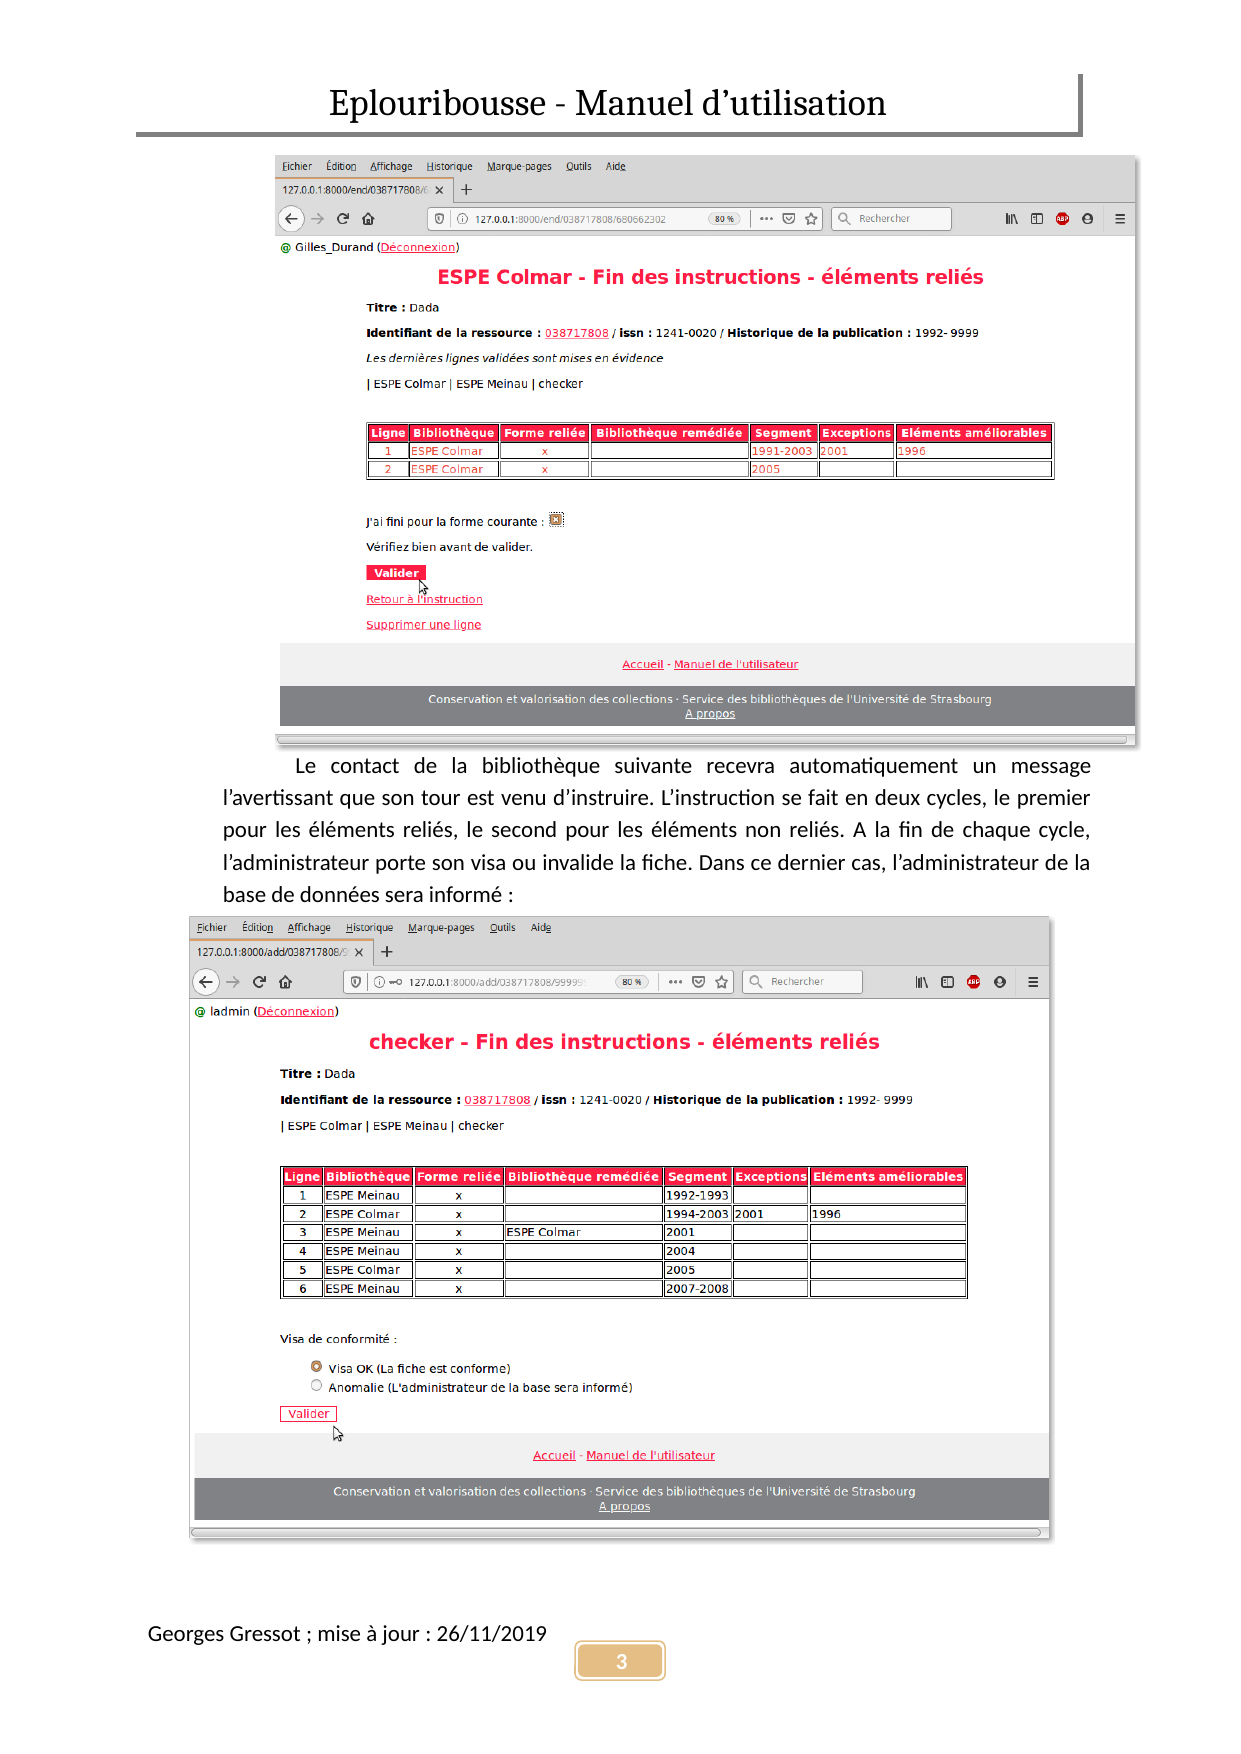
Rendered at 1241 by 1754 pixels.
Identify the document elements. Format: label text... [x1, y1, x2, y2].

list Le contact de la bibliothèque suivante recevra automatiquement un message l’avertissant que son tour est venu d’instruire. L’instruction se fait en deux cycles, le premier pour les éléments reliés, le second pour les éléments non reliés. A la fin de chaque cycle, l’administrateur porte son visa ou invalide la fiche. Dans ce dernier cas, l’administrateur de la base de données sera informé : [223, 752, 1093, 908]
picture [271, 151, 1142, 752]
picture [185, 912, 1055, 1545]
